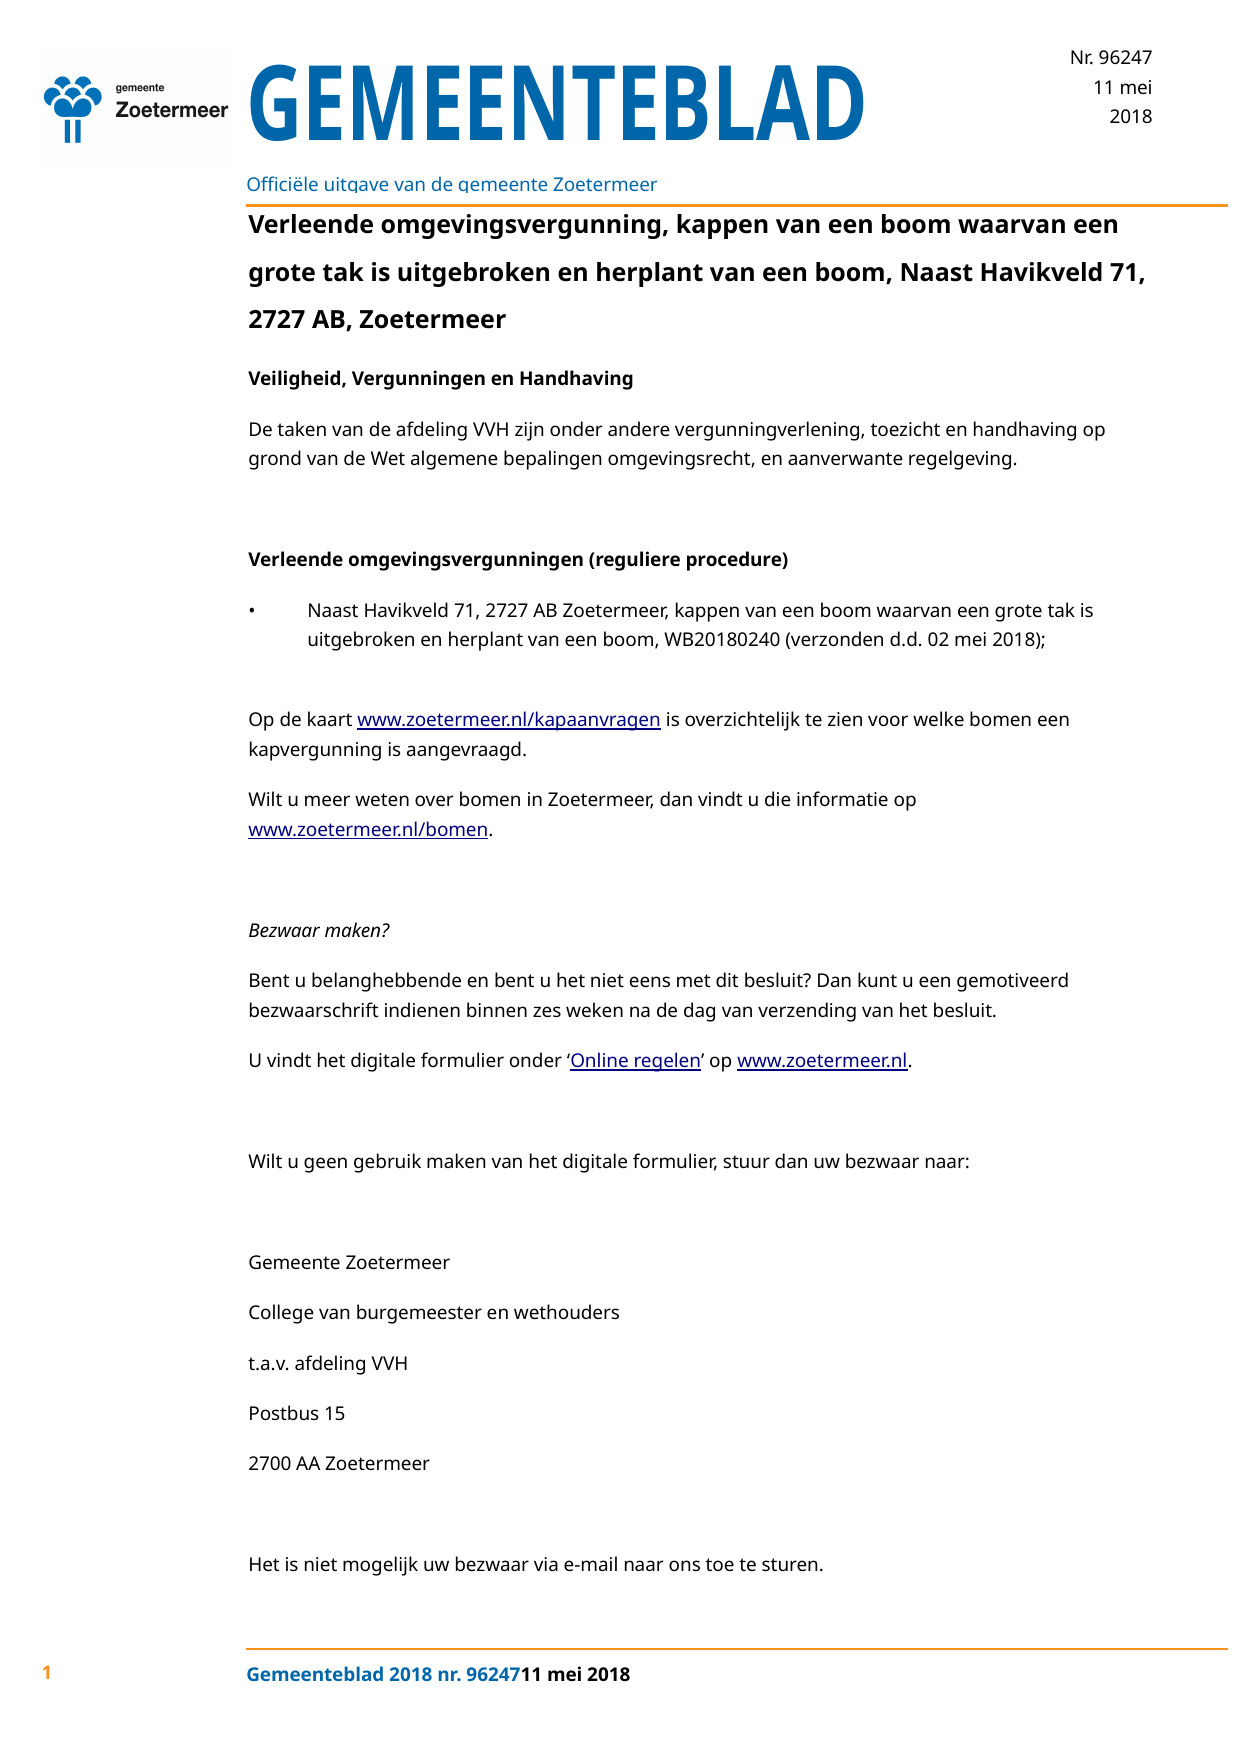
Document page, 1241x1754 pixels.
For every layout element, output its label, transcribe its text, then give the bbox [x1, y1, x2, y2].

text Gemeente Zoetermeer [248, 1249, 1152, 1274]
text De taken van de afdeling VVH zijn onder andere vergunningverlening, toezicht en handhaving op grond van de Wet algemene bepalingen omgevingsrecht, en aanverwante regelgeving. [248, 416, 1152, 471]
text Op de kaart www.zoetermeer.nl/kapaanvragen is overzichtelijk te zien voor welke bomen een kapvergunning is aangevraagd. [248, 706, 1152, 762]
text t.a.v. afdeling VVH [248, 1350, 1152, 1375]
text Postbus 15 [248, 1400, 1152, 1426]
text Wilt u geen gebruik maken van het digitale formulier, stuur dan uw bezwaar naar: [248, 1148, 1152, 1174]
text 2700 AA Zoetermeer [248, 1451, 1152, 1476]
text Verleende omgevingsvergunning, kappen van een boom waarvan een grote tak is uitgebroken en herplant van een boom, Naast Havikveld 71, 2727 AB, Zoetermeer [248, 207, 1152, 336]
text Het is niet mogelijk uw bezwaar via e-mail naar ons toe te sturen. [248, 1551, 1152, 1577]
text College van burgemeester en wethouders [248, 1299, 1152, 1325]
text Bezwaar maken? [248, 917, 1152, 942]
picture [41, 47, 231, 172]
text Wilt u meer weten over bomen in Zoetermeer, dan vindt u die informatie op www.zoetermeer.nl/bomen. [248, 786, 1152, 842]
text Veiligheid, Vergunningen en Handhaving [248, 366, 1152, 391]
text U vindt het digitale formulier onder ‘Online regelen’ op www.zoetermeer.nl. [248, 1047, 1152, 1073]
text Verleende omgevingsvergunningen (reguliere procedure) [248, 546, 1152, 572]
text Bent u belanghebbende en bent u het niet eens met dit besluit? Dan kunt u een gemotiveerd bezwaarschrift indienen binnen zes weken na de dag van verzending van het besluit. [248, 967, 1152, 1022]
list Naast Havikveld 71, 2727 AB Zoetermeer, kappen van een boom waarvan een grote tak is uitgebroken en herplant van een boom, WB20180240 (verzonden d.d. 02 mei 2018); [248, 597, 1152, 652]
